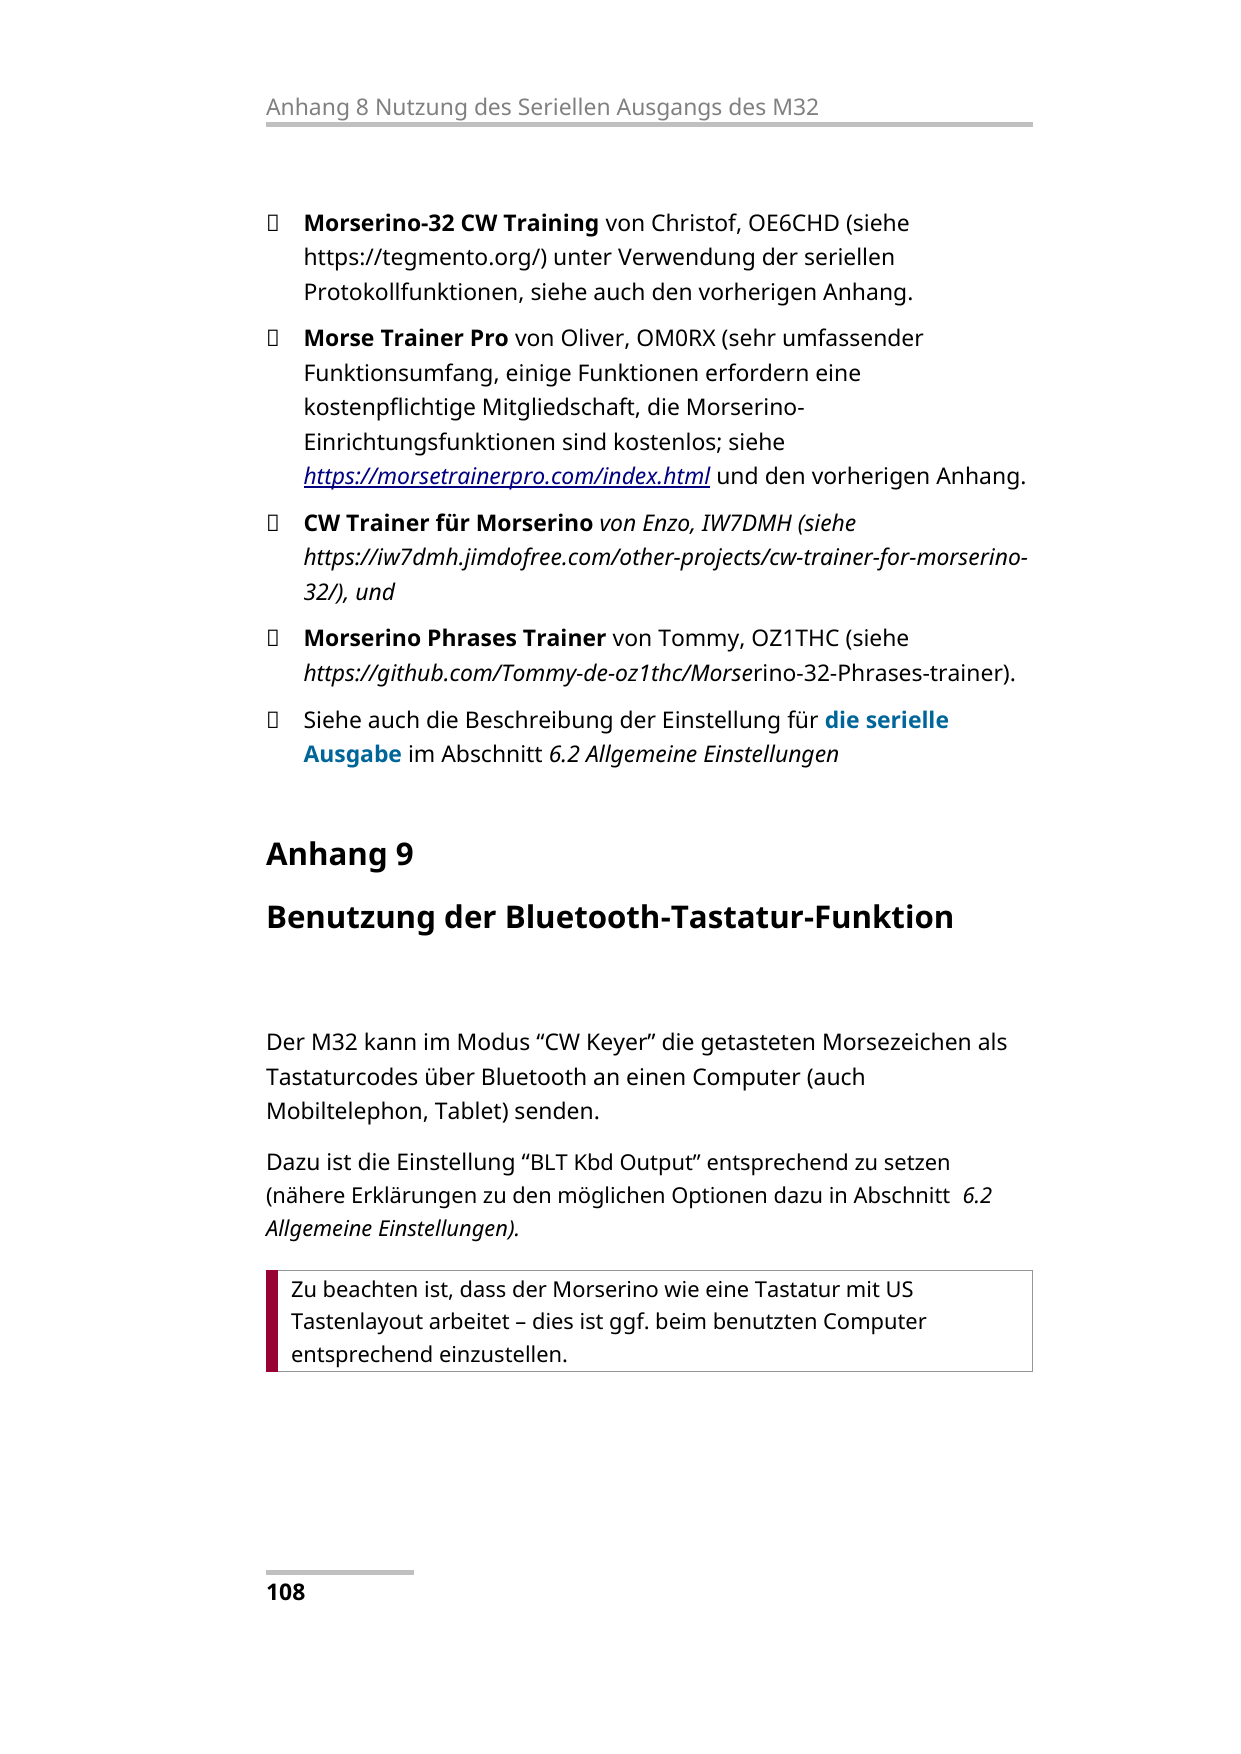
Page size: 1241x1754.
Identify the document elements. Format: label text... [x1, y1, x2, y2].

subtitle Benutzung der Bluetooth-Tastatur-Funktion [266, 831, 1033, 938]
list CW Trainer für Morserino von Enzo, IW7DMH (siehe https://iw7dmh.jimdofree.com/other-projects/cw-trainer-for-morserino-32/), und [266, 507, 1033, 607]
list Siehe auch die Beschreibung der Einstellung für die serielle Ausgabe im Abschnitt 6.2 Allgemeine Einstellungen [266, 704, 1033, 769]
text Zu beachten ist, dass der Morserino wie eine Tastatur mit US Tastenlayout arbeitet – dies ist ggf. beim benutzten Computer entsprechend einzustellen. [278, 1271, 1032, 1371]
text Der M32 kann im Modus “CW Keyer” die getasteten Morsezeichen als Tastaturcodes über Bluetooth an einen Computer (auch Mobiltelephon, Tablet) senden. [266, 1026, 1033, 1126]
text Dazu ist die Einstellung “BLT Kbd Output” entsprechend zu setzen (nähere Erklärungen zu den möglichen Optionen dazu in Abschnitt 6.2 Allgemeine Einstellungen). [266, 1146, 1033, 1242]
list Morse Trainer Pro von Oliver, OM0RX (sehr umfassender Funktionsumfang, einige Funktionen erfordern eine kostenpflichtige Mitgliedschaft, die Morserino-Einrichtungsfunktionen sind kostenlos; siehe https://morsetrainerpro.com/index.html und den vorherigen Anhang. [266, 322, 1033, 491]
list Morserino Phrases Trainer von Tommy, OZ1THC (siehe https://github.com/Tommy-de-oz1thc/Morserino-32-Phrases-trainer). [266, 622, 1033, 688]
list Morserino-32 CW Training von Christof, OE6CHD (siehe https://tegmento.org/) unter Verwendung der seriellen Protokollfunktionen, siehe auch den vorherigen Anhang. [266, 207, 1033, 307]
